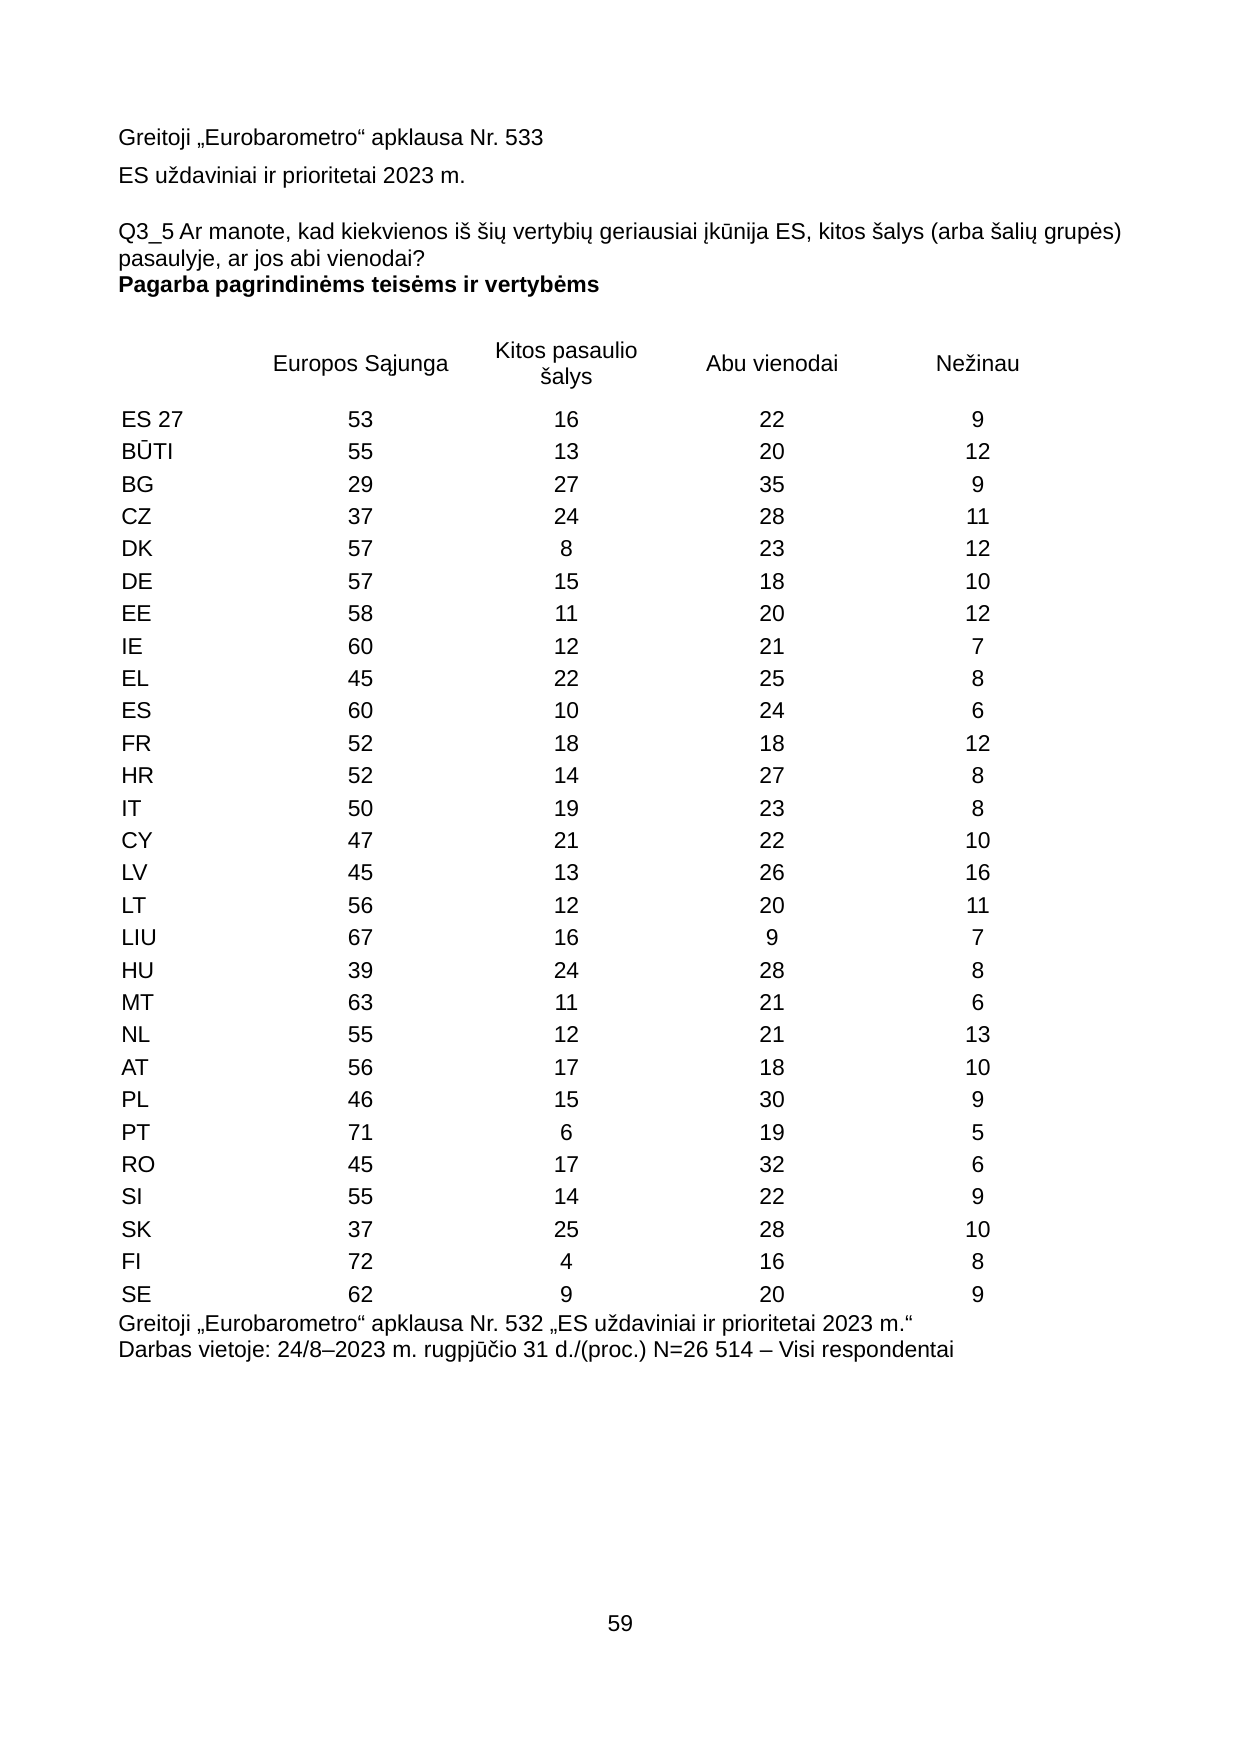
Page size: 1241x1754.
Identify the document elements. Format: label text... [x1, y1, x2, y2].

table_cell 25 [669, 662, 875, 694]
table_cell HU [118, 954, 258, 986]
table_cell 21 [669, 630, 875, 662]
table_cell 15 [463, 1083, 669, 1116]
table_cell BG [118, 468, 258, 500]
table_cell 20 [669, 889, 875, 921]
table_cell FI [118, 1245, 258, 1277]
table_cell 22 [669, 403, 875, 435]
table_cell LV [118, 856, 258, 889]
table_cell 9 [875, 468, 1081, 500]
text Darbas vietoje: 24/8–2023 m. rugpjūčio 31 d./(proc.) N=26 514 – Visi respondentai [118, 1336, 1122, 1363]
table_cell HR [118, 759, 258, 792]
table_cell 6 [875, 694, 1081, 727]
table_cell RO [118, 1148, 258, 1180]
table_cell ES 27 [118, 403, 258, 435]
table_cell ES [118, 694, 258, 727]
table_cell DE [118, 565, 258, 597]
table_cell 56 [258, 889, 463, 921]
table_cell 19 [463, 792, 669, 824]
table_header Nežinau [875, 324, 1081, 403]
table_cell 9 [669, 921, 875, 953]
table_cell 10 [875, 824, 1081, 856]
table_cell 60 [258, 694, 463, 727]
table_cell 21 [463, 824, 669, 856]
table_cell 63 [258, 986, 463, 1018]
table_cell 8 [875, 759, 1081, 792]
table_cell 10 [875, 1213, 1081, 1245]
table_cell 56 [258, 1051, 463, 1083]
table_cell 24 [463, 954, 669, 986]
table_header Kitos pasaulio šalys [463, 324, 669, 403]
table_cell 8 [463, 533, 669, 565]
table_cell 11 [463, 597, 669, 629]
table_cell 11 [875, 889, 1081, 921]
table_cell 32 [669, 1148, 875, 1180]
table_cell 72 [258, 1245, 463, 1277]
table_cell 11 [875, 500, 1081, 532]
table_cell 37 [258, 500, 463, 532]
text Q3_5 Ar manote, kad kiekvienos iš šių vertybių geriausiai įkūnija ES, kitos šalys (arba šalių grupės) pasaulyje, ar jos abi vienodai? [118, 218, 1122, 271]
table_cell 18 [463, 727, 669, 759]
table_cell 7 [875, 921, 1081, 953]
table_cell 17 [463, 1148, 669, 1180]
table_cell 27 [669, 759, 875, 792]
table_cell 16 [875, 856, 1081, 889]
table_cell 57 [258, 565, 463, 597]
table_cell LIU [118, 921, 258, 953]
table_cell 28 [669, 954, 875, 986]
table_cell 45 [258, 662, 463, 694]
table_cell 20 [669, 435, 875, 468]
table_cell 5 [875, 1116, 1081, 1148]
table_cell 12 [463, 889, 669, 921]
table_cell 27 [463, 468, 669, 500]
table_cell 13 [875, 1018, 1081, 1051]
table_cell MT [118, 986, 258, 1018]
table_cell 30 [669, 1083, 875, 1116]
table_cell 28 [669, 500, 875, 532]
table_cell 37 [258, 1213, 463, 1245]
table_cell 14 [463, 1180, 669, 1213]
table_cell 24 [669, 694, 875, 727]
table_cell 60 [258, 630, 463, 662]
table_cell SE [118, 1278, 258, 1310]
table_cell 10 [875, 1051, 1081, 1083]
table_cell 71 [258, 1116, 463, 1148]
table_cell 50 [258, 792, 463, 824]
table_cell 55 [258, 1180, 463, 1213]
table_cell 57 [258, 533, 463, 565]
table_cell BŪTI [118, 435, 258, 468]
table_cell 14 [463, 759, 669, 792]
table_cell CZ [118, 500, 258, 532]
table_cell SK [118, 1213, 258, 1245]
table_cell 8 [875, 662, 1081, 694]
table_cell 10 [463, 694, 669, 727]
table_cell 9 [463, 1278, 669, 1310]
table_cell 20 [669, 1278, 875, 1310]
table_cell 18 [669, 565, 875, 597]
table_header Abu vienodai [669, 324, 875, 403]
table_cell 23 [669, 533, 875, 565]
table_header Europos Sąjunga [258, 324, 463, 403]
table_cell 23 [669, 792, 875, 824]
table_cell 11 [463, 986, 669, 1018]
table_cell 9 [875, 1180, 1081, 1213]
table_cell DK [118, 533, 258, 565]
table_cell 20 [669, 597, 875, 629]
table_cell 46 [258, 1083, 463, 1116]
table_cell 12 [875, 727, 1081, 759]
table_cell PL [118, 1083, 258, 1116]
table_cell 7 [875, 630, 1081, 662]
table_cell 35 [669, 468, 875, 500]
table_cell PT [118, 1116, 258, 1148]
table_cell EL [118, 662, 258, 694]
text Pagarba pagrindinėms teisėms ir vertybėms [118, 271, 1122, 297]
table_cell 53 [258, 403, 463, 435]
table_cell 45 [258, 1148, 463, 1180]
table_cell FR [118, 727, 258, 759]
table_cell 6 [463, 1116, 669, 1148]
table_cell 22 [669, 1180, 875, 1213]
table_cell AT [118, 1051, 258, 1083]
table_cell 18 [669, 1051, 875, 1083]
table_cell 12 [463, 1018, 669, 1051]
table_cell 4 [463, 1245, 669, 1277]
table_cell 12 [463, 630, 669, 662]
table_cell 55 [258, 1018, 463, 1051]
table_cell 24 [463, 500, 669, 532]
table_cell CY [118, 824, 258, 856]
table_cell SI [118, 1180, 258, 1213]
table_header [118, 324, 258, 403]
table_cell 22 [669, 824, 875, 856]
table_cell 21 [669, 1018, 875, 1051]
table_cell 8 [875, 792, 1081, 824]
table_cell 13 [463, 435, 669, 468]
table_cell 15 [463, 565, 669, 597]
table_cell 21 [669, 986, 875, 1018]
table_cell 45 [258, 856, 463, 889]
table_cell 17 [463, 1051, 669, 1083]
table_cell 12 [875, 533, 1081, 565]
table_cell 9 [875, 1083, 1081, 1116]
table_cell 12 [875, 435, 1081, 468]
table_cell 16 [669, 1245, 875, 1277]
table_cell 47 [258, 824, 463, 856]
table_cell IE [118, 630, 258, 662]
table_cell NL [118, 1018, 258, 1051]
table_cell 19 [669, 1116, 875, 1148]
table_cell EE [118, 597, 258, 629]
table_cell 12 [875, 597, 1081, 629]
table_cell 18 [669, 727, 875, 759]
table_cell 13 [463, 856, 669, 889]
table_cell 16 [463, 403, 669, 435]
table_cell LT [118, 889, 258, 921]
table_cell 6 [875, 1148, 1081, 1180]
table_cell 58 [258, 597, 463, 629]
text Greitoji „Eurobarometro“ apklausa Nr. 532 „ES uždaviniai ir prioritetai 2023 m.“ [118, 1310, 1122, 1336]
table_cell IT [118, 792, 258, 824]
table_cell 9 [875, 403, 1081, 435]
table_cell 8 [875, 954, 1081, 986]
table_cell 29 [258, 468, 463, 500]
table_cell 67 [258, 921, 463, 953]
table_cell 8 [875, 1245, 1081, 1277]
table_cell 28 [669, 1213, 875, 1245]
table_cell 55 [258, 435, 463, 468]
table_cell 26 [669, 856, 875, 889]
table_cell 39 [258, 954, 463, 986]
table_cell 6 [875, 986, 1081, 1018]
table_cell 62 [258, 1278, 463, 1310]
table_cell 52 [258, 727, 463, 759]
table_cell 16 [463, 921, 669, 953]
table_cell 9 [875, 1278, 1081, 1310]
table_cell 52 [258, 759, 463, 792]
table_cell 22 [463, 662, 669, 694]
table_cell 25 [463, 1213, 669, 1245]
table_cell 10 [875, 565, 1081, 597]
